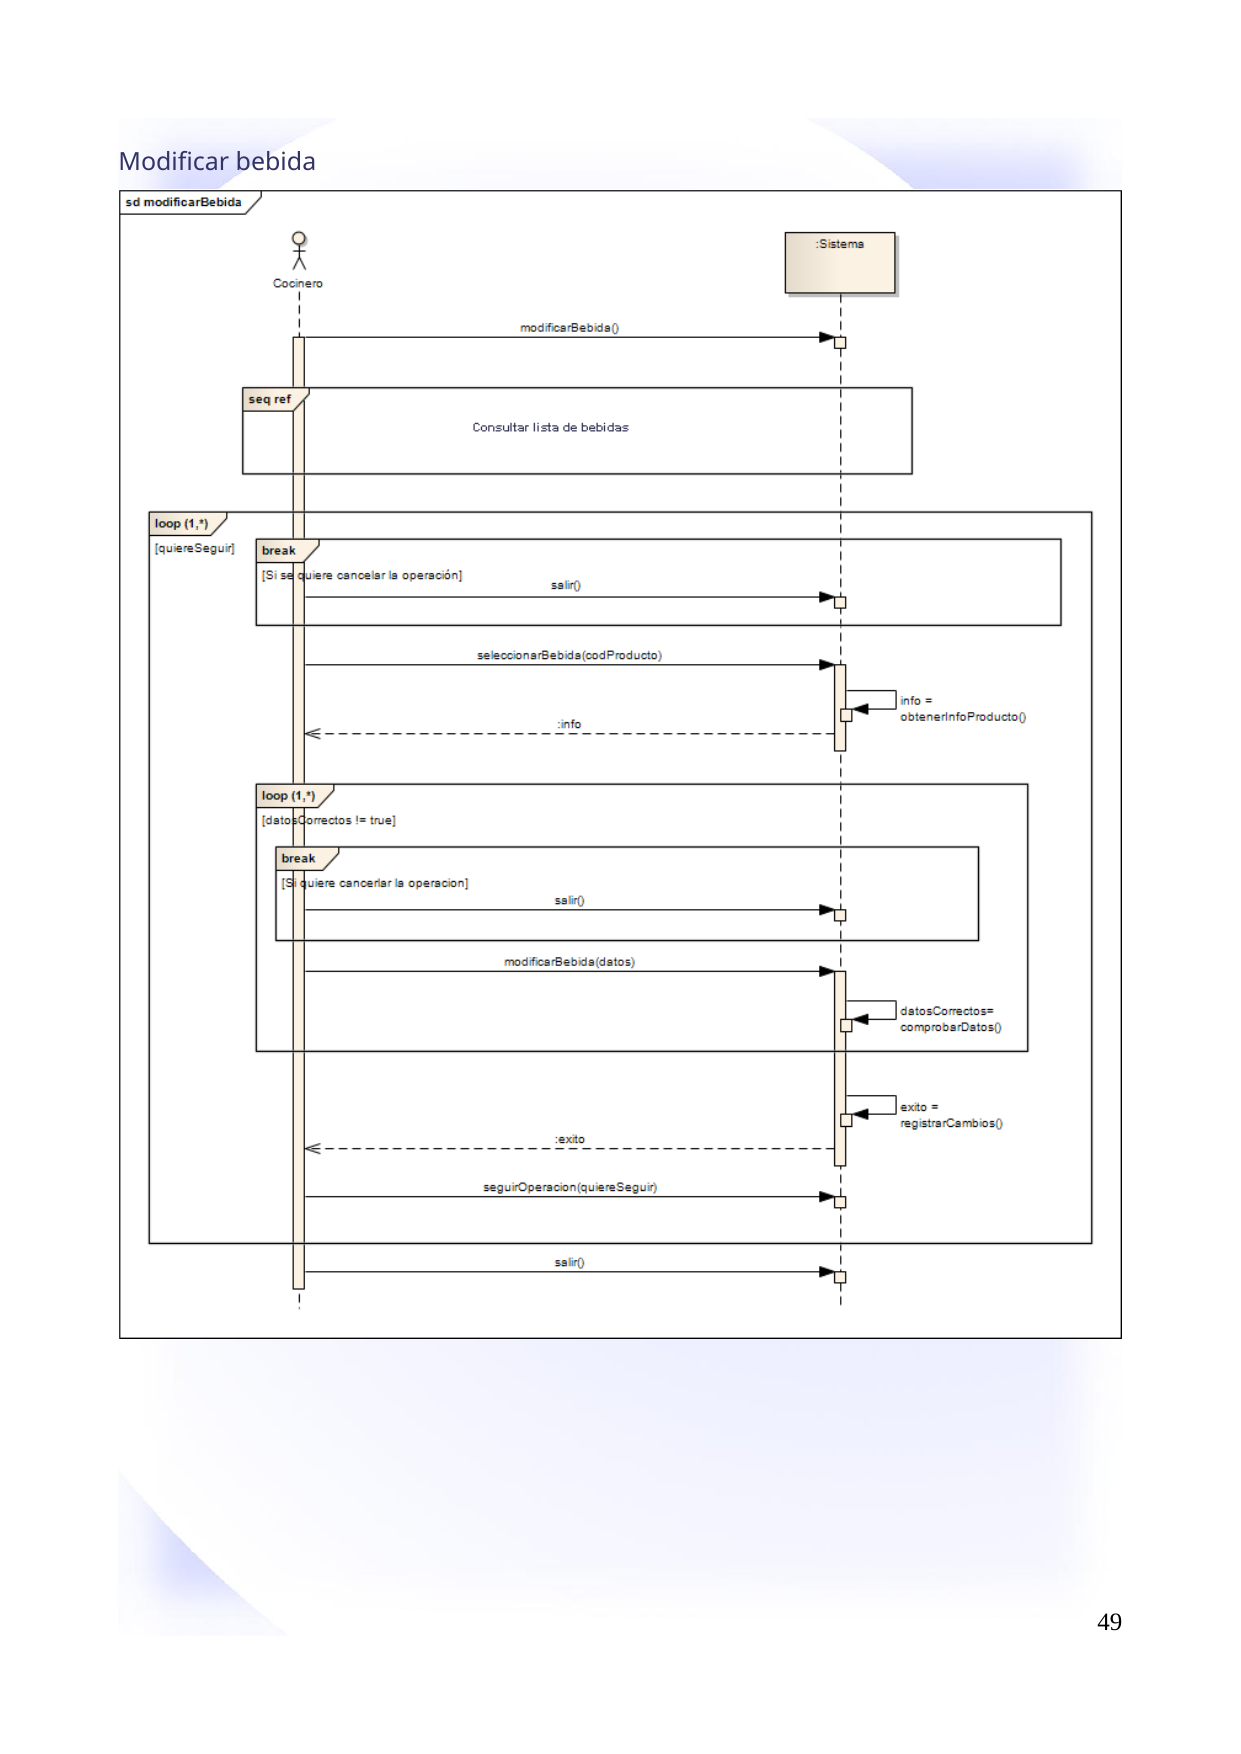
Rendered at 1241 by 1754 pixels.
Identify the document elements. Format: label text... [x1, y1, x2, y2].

picture [118, 177, 1122, 1636]
picture [118, 118, 1122, 143]
subtitle Modificar bebida [118, 143, 1122, 177]
